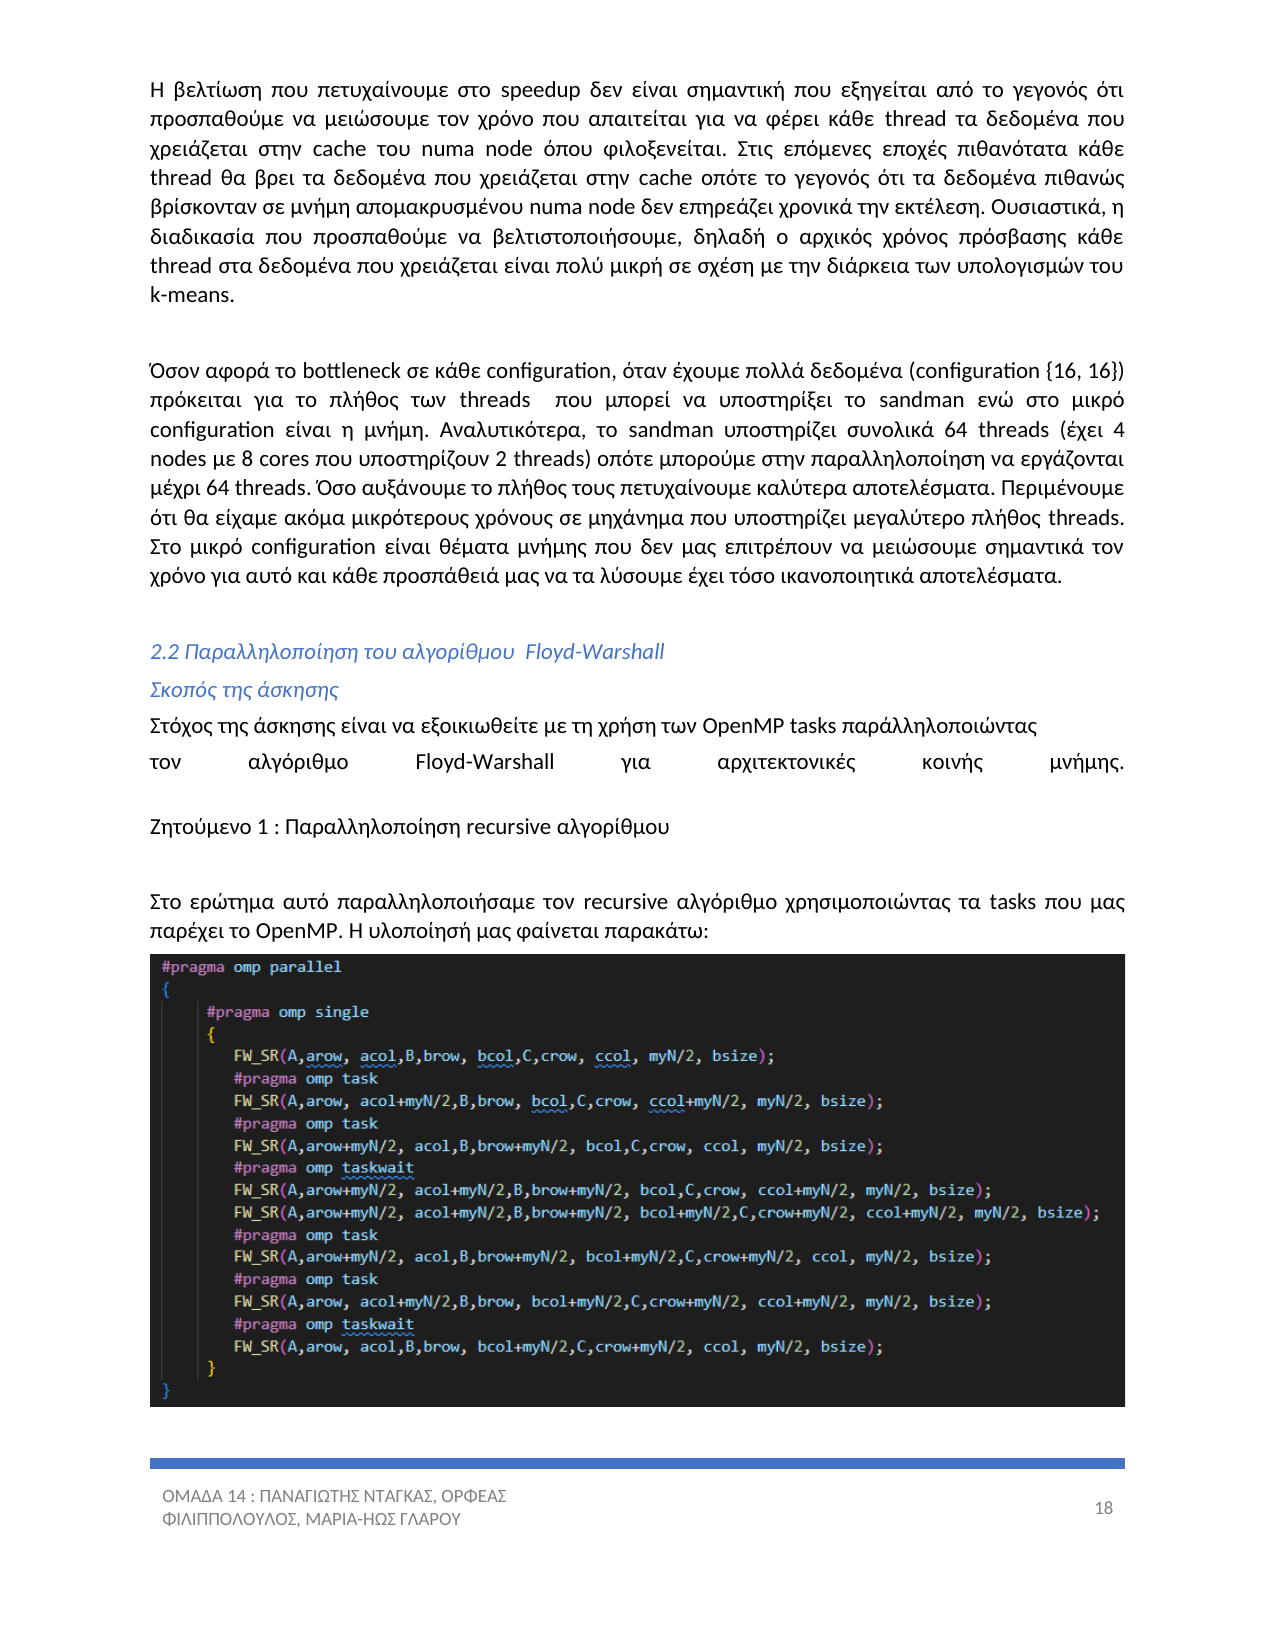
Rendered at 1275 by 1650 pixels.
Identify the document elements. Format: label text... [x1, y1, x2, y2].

text Στο ερώτημα αυτό παραλληλοποιήσαμε τον recursive αλγόριθμο χρησιμοποιώντας τα tasks που μας παρέχει το OpenMP. H υλοποίησή μας φαίνεται παρακάτω: [150, 887, 1125, 945]
text Στόχος της άσκησης είναι να εξοικιωθείτε με τη χρήση των OpenMP tasks παράλληλοποιώντας [150, 711, 1125, 739]
text Όσον αφορά το bottleneck σε κάθε configuration, όταν έχουμε πολλά δεδομένα (configuration {16, 16}) πρόκειται για το πλήθος των threads που μπορεί να υποστηρίξει το sandman ενώ στο μικρό configuration είναι η μνήμη. Αναλυτικότερα, το sandman υποστηρίζει συνολικά 64 threads (έχει 4 nodes με 8 cores που υποστηρίζουν 2 threads) οπότε μπορούμε στην παραλληλοποίηση να εργάζονται μέχρι 64 threads. Όσο αυξάνουμε το πλήθος τους πετυχαίνουμε καλύτερα αποτελέσματα. Περιμένουμε ότι θα είχαμε ακόμα μικρότερους χρόνους σε μηχάνημα που υποστηρίζει μεγαλύτερο πλήθος threads. Στο μικρό configuration είναι θέματα μνήμης που δεν μας επιτρέπουν να μειώσουμε σημαντικά τον χρόνο για αυτό και κάθε προσπάθειά μας να τα λύσουμε έχει τόσο ικανοποιητικά αποτελέσματα. [150, 356, 1125, 590]
text Ζητούμενο 1 : Παραλληλοποίηση recursive αλγορίθμου [150, 812, 1125, 840]
text τον αλγόριθμο Floyd-Warshall για αρχιτεκτονικές κοινής μνήμης. [150, 747, 1125, 803]
text 2.2 Παραλληλοποίηση του αλγορίθμου Floyd-Warshall [150, 637, 1125, 665]
text Σκοπός της άσκησης [150, 675, 1125, 703]
text Η βελτίωση που πετυχαίνουμε στο speedup δεν είναι σημαντική που εξηγείται από το γεγονός ότι προσπαθούμε να μειώσουμε τον χρόνο που απαιτείται για να φέρει κάθε thread τα δεδομένα που χρειάζεται στην cache του numa node όπου φιλοξενείται. Στις επόμενες εποχές πιθανότατα κάθε thread θα βρει τα δεδομένα που χρειάζεται στην cache οπότε το γεγονός ότι τα δεδομένα πιθανώς βρίσκονταν σε μνήμη απομακρυσμένου numa node δεν επηρεάζει χρονικά την εκτέλεση. Ουσιαστικά, η διαδικασία που προσπαθούμε να βελτιστοποιήσουμε, δηλαδή ο αρχικός χρόνος πρόσβασης κάθε thread στα δεδομένα που χρειάζεται είναι πολύ μικρή σε σχέση με την διάρκεια των υπολογισμών του k-means. [150, 75, 1125, 309]
